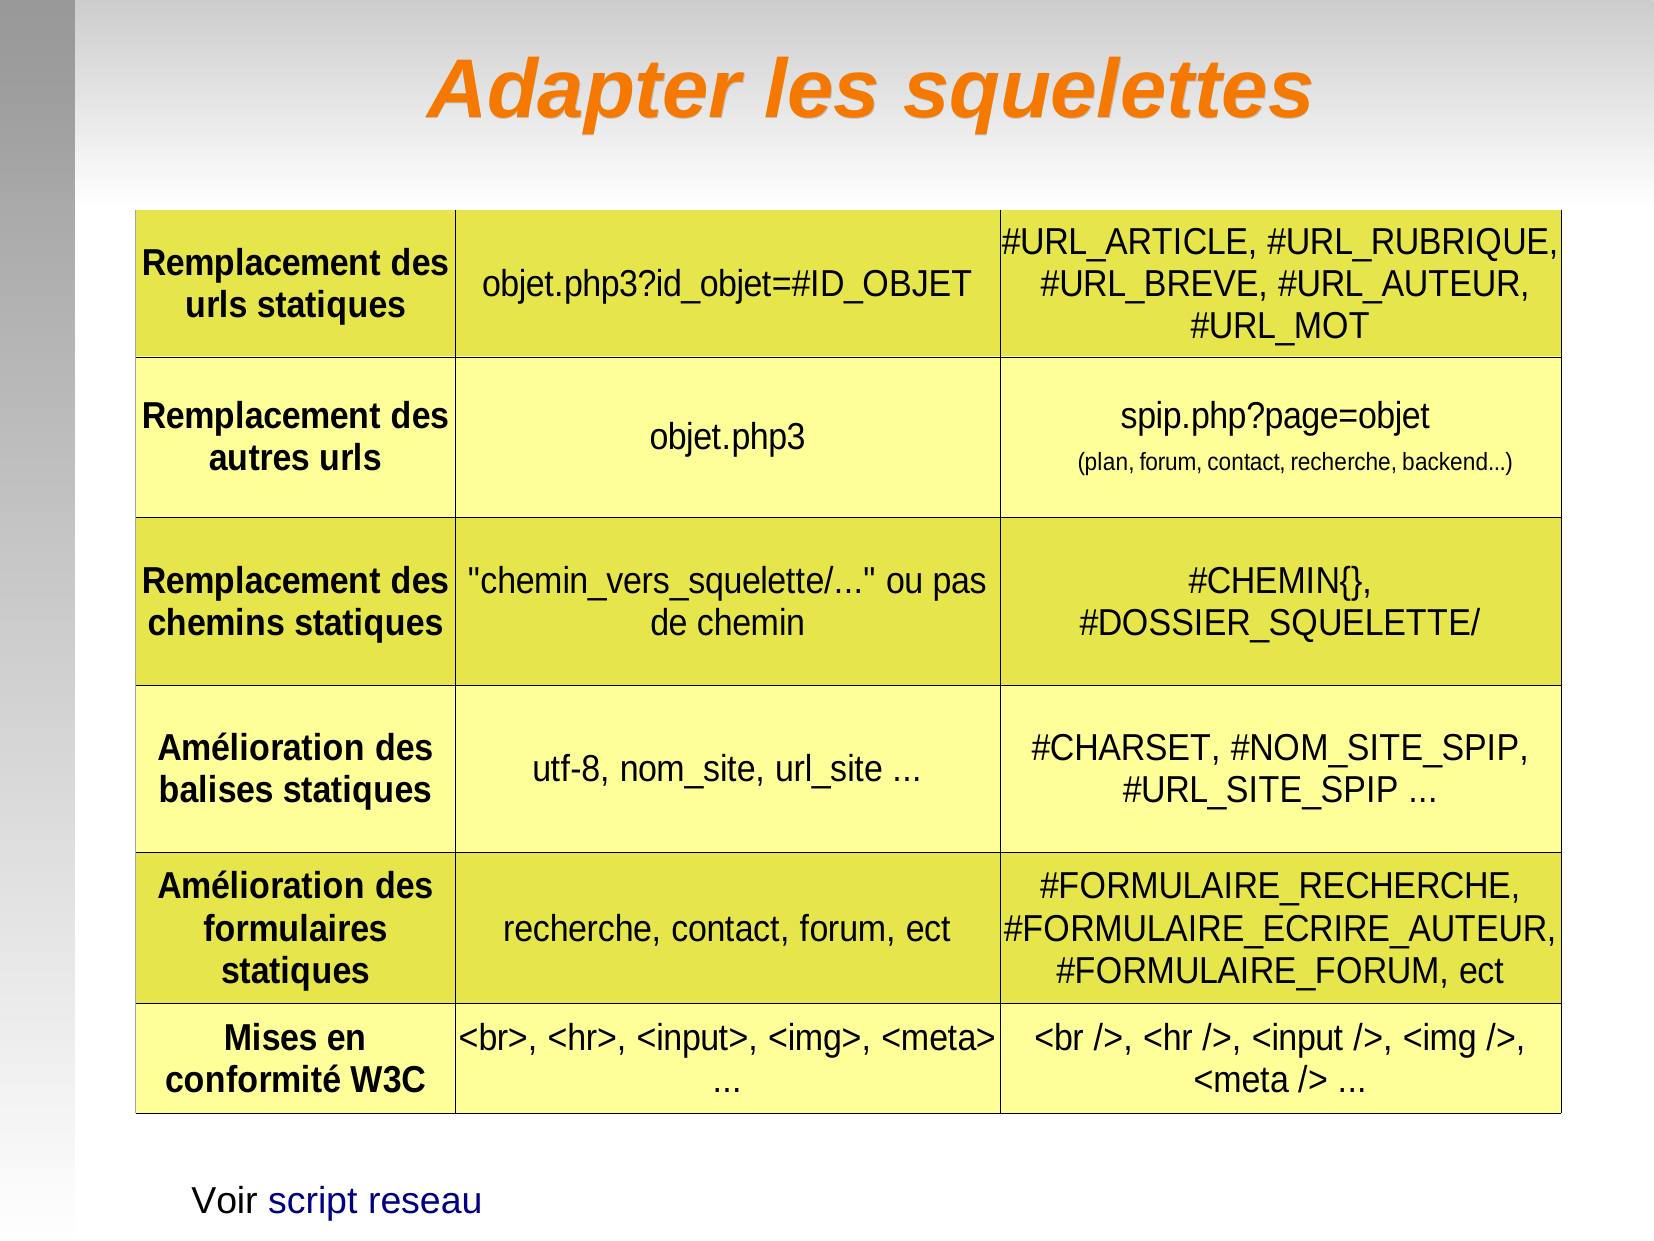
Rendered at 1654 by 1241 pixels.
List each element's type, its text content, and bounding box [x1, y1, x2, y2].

chart [135, 210, 1654, 1241]
text_box Voir script reseau [0, 1171, 559, 1241]
title Adapter les squelettes [88, 0, 1654, 178]
